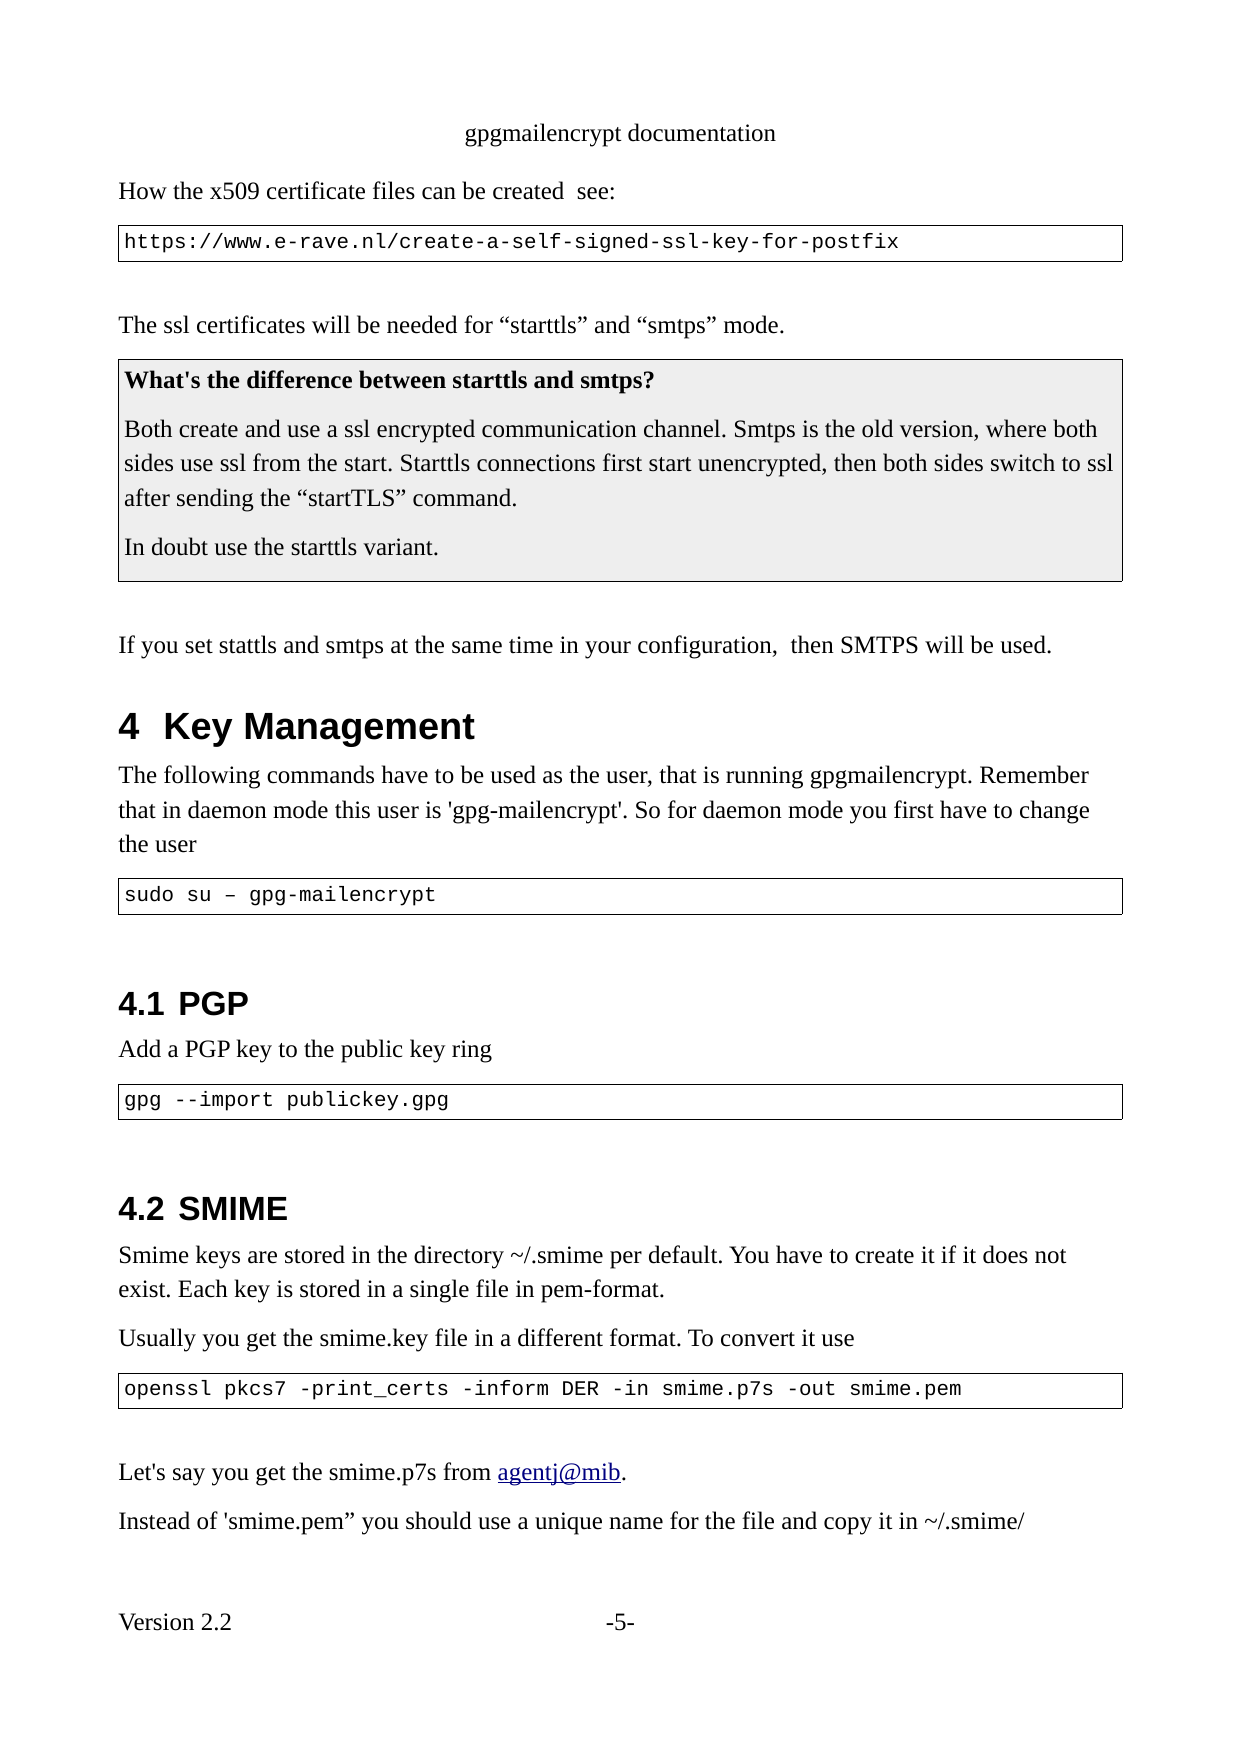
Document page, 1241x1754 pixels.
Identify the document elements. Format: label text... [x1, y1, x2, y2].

subtitle PGP [118, 983, 1122, 1022]
text The ssl certificates will be needed for “starttls” and “smtps” mode. [118, 310, 1122, 338]
text How the x509 certificate files can be created see: [118, 176, 1122, 205]
table_header https://www.e-rave.nl/create-a-self-signed-ssl-key-for-postfix [119, 226, 1122, 261]
subtitle SMIME [118, 1189, 1122, 1227]
text Smime keys are stored in the directory ~/.smime per default. You have to create it if it does not exist. Each key is stored in a single file in pem-format. [118, 1240, 1122, 1303]
text Usually you get the smime.key file in a different format. To convert it use [118, 1323, 1122, 1352]
text The following commands have to be used as the user, that is running gpgmailencrypt. Remember that in daemon mode this user is 'gpg-mailencrypt'. So for daemon mode you first have to change the user [118, 760, 1122, 858]
text If you set stattls and smtps at the same time in your configuration, then SMTPS will be used. [118, 630, 1122, 659]
table_header openssl pkcs7 -print_certs -inform DER -in smime.p7s -out smime.pem [119, 1374, 1122, 1408]
table_header gpg --import publickey.gpg [119, 1085, 1122, 1119]
text Let's say you get the smime.p7s from agentj@mib. [118, 1457, 1122, 1486]
table_header What's the difference between starttls and smtps? Both create and use a ssl encrypted communication channel. Smtps is the old version, where both sides use ssl from the start. Starttls connections first start unencrypted, then both sides switch to ssl after sending the “startTLS” command. In doubt use the starttls variant. [119, 360, 1122, 581]
text Instead of 'smime.pem” you should use a unique name for the file and copy it in ~/.smime/ [118, 1506, 1122, 1535]
text Add a PGP key to the public key ring [118, 1034, 1122, 1063]
subtitle Key Management [118, 704, 1122, 748]
table_header sudo su – gpg-mailencrypt [119, 879, 1122, 913]
